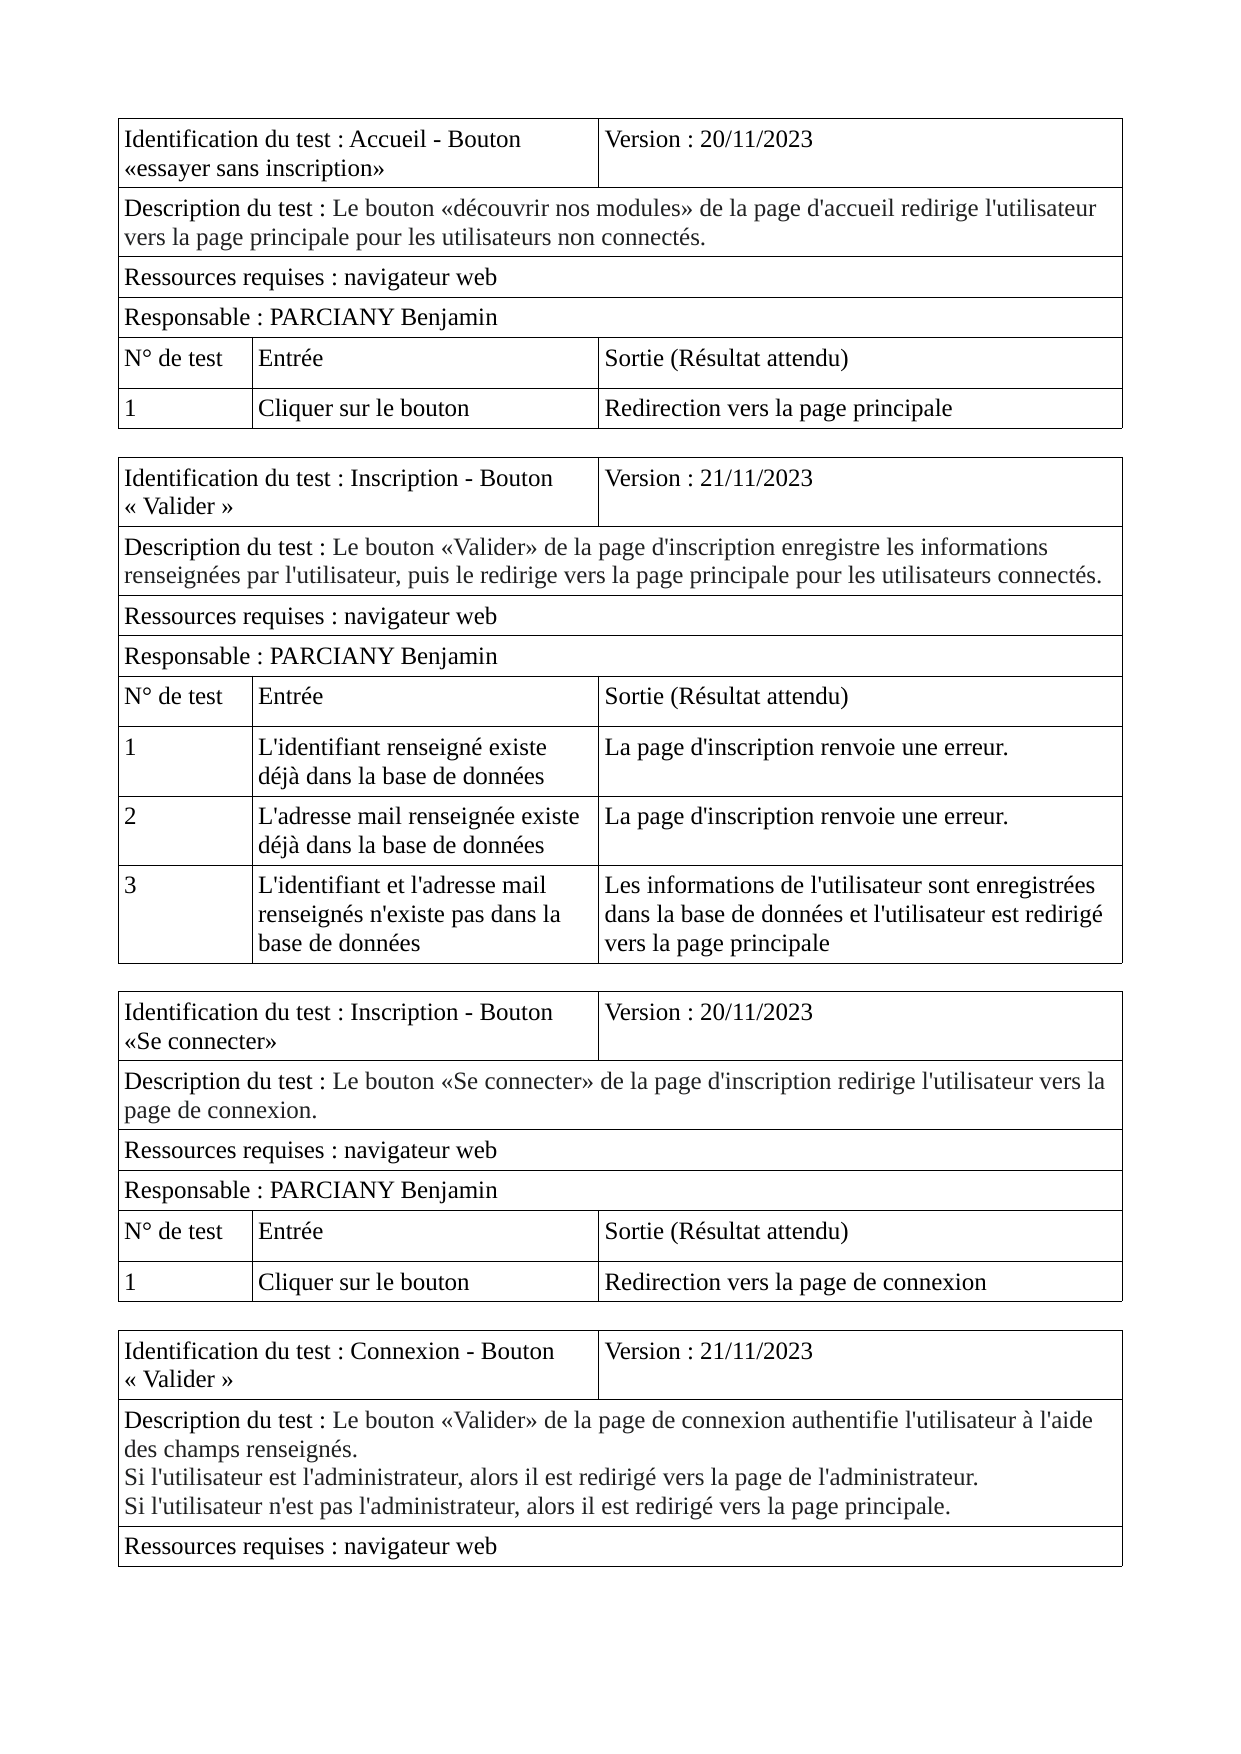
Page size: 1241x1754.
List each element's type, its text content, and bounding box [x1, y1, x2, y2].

table_cell L'identifiant renseigné existe déjà dans la base de données [253, 727, 598, 796]
table_header Identification du test : Connexion - Bouton « Valider » [119, 1331, 598, 1399]
table_header Identification du test : Inscription - Bouton «Se connecter» [119, 992, 598, 1060]
table_cell N° de test [119, 677, 252, 726]
table_cell 1 [119, 727, 252, 796]
table_cell Ressources requises : navigateur web [119, 596, 1122, 635]
table_cell 1 [119, 1262, 252, 1301]
table_cell Description du test : Le bouton «Valider» de la page d'inscription enregistre les informations renseignées par l'utilisateur, puis le redirige vers la page principale pour les utilisateurs connectés. [119, 527, 1122, 595]
table_cell Redirection vers la page principale [599, 389, 1122, 428]
table_cell N° de test [119, 1211, 252, 1261]
table_cell Responsable : PARCIANY Benjamin [119, 298, 1122, 337]
table_cell N° de test [119, 338, 252, 388]
table_cell Ressources requises : navigateur web [119, 1527, 1122, 1566]
table_cell Ressources requises : navigateur web [119, 1130, 1122, 1170]
table_cell Description du test : Le bouton «Se connecter» de la page d'inscription redirige l'utilisateur vers la page de connexion. [119, 1061, 1122, 1129]
table_cell Entrée [253, 1211, 598, 1261]
table_cell L'identifiant et l'adresse mail renseignés n'existe pas dans la base de données [253, 866, 598, 962]
table_cell Sortie (Résultat attendu) [599, 338, 1122, 388]
table_cell Les informations de l'utilisateur sont enregistrées dans la base de données et l'utilisateur est redirigé vers la page principale [599, 866, 1122, 962]
table_header Identification du test : Accueil - Bouton «essayer sans inscription» [119, 119, 598, 187]
table_cell Description du test : Le bouton «découvrir nos modules» de la page d'accueil redirige l'utilisateur vers la page principale pour les utilisateurs non connectés. [119, 188, 1122, 256]
table_cell 1 [119, 389, 252, 428]
table_cell Description du test : Le bouton «Valider» de la page de connexion authentifie l'utilisateur à l'aide des champs renseignés. Si l'utilisateur est l'administrateur, alors il est redirigé vers la page de l'administrateur. Si l'utilisateur n'est pas l'administrateur, alors il est redirigé vers la page principale. [119, 1400, 1122, 1526]
table_cell 3 [119, 866, 252, 962]
table_cell Sortie (Résultat attendu) [599, 677, 1122, 726]
table_header Identification du test : Inscription - Bouton « Valider » [119, 458, 598, 526]
table_cell L'adresse mail renseignée existe déjà dans la base de données [253, 797, 598, 864]
table_cell Responsable : PARCIANY Benjamin [119, 636, 1122, 676]
table_cell Cliquer sur le bouton [253, 389, 598, 428]
table_header Version : 21/11/2023 [599, 1331, 1122, 1399]
table_cell Cliquer sur le bouton [253, 1262, 598, 1301]
table_cell Responsable : PARCIANY Benjamin [119, 1171, 1122, 1210]
table_header Version : 20/11/2023 [599, 119, 1122, 187]
table_cell Ressources requises : navigateur web [119, 257, 1122, 297]
table_cell Sortie (Résultat attendu) [599, 1211, 1122, 1261]
table_header Version : 20/11/2023 [599, 992, 1122, 1060]
table_cell La page d'inscription renvoie une erreur. [599, 797, 1122, 864]
table_cell 2 [119, 797, 252, 864]
table_cell La page d'inscription renvoie une erreur. [599, 727, 1122, 796]
table_cell Entrée [253, 338, 598, 388]
table_cell Entrée [253, 677, 598, 726]
table_header Version : 21/11/2023 [599, 458, 1122, 526]
table_cell Redirection vers la page de connexion [599, 1262, 1122, 1301]
